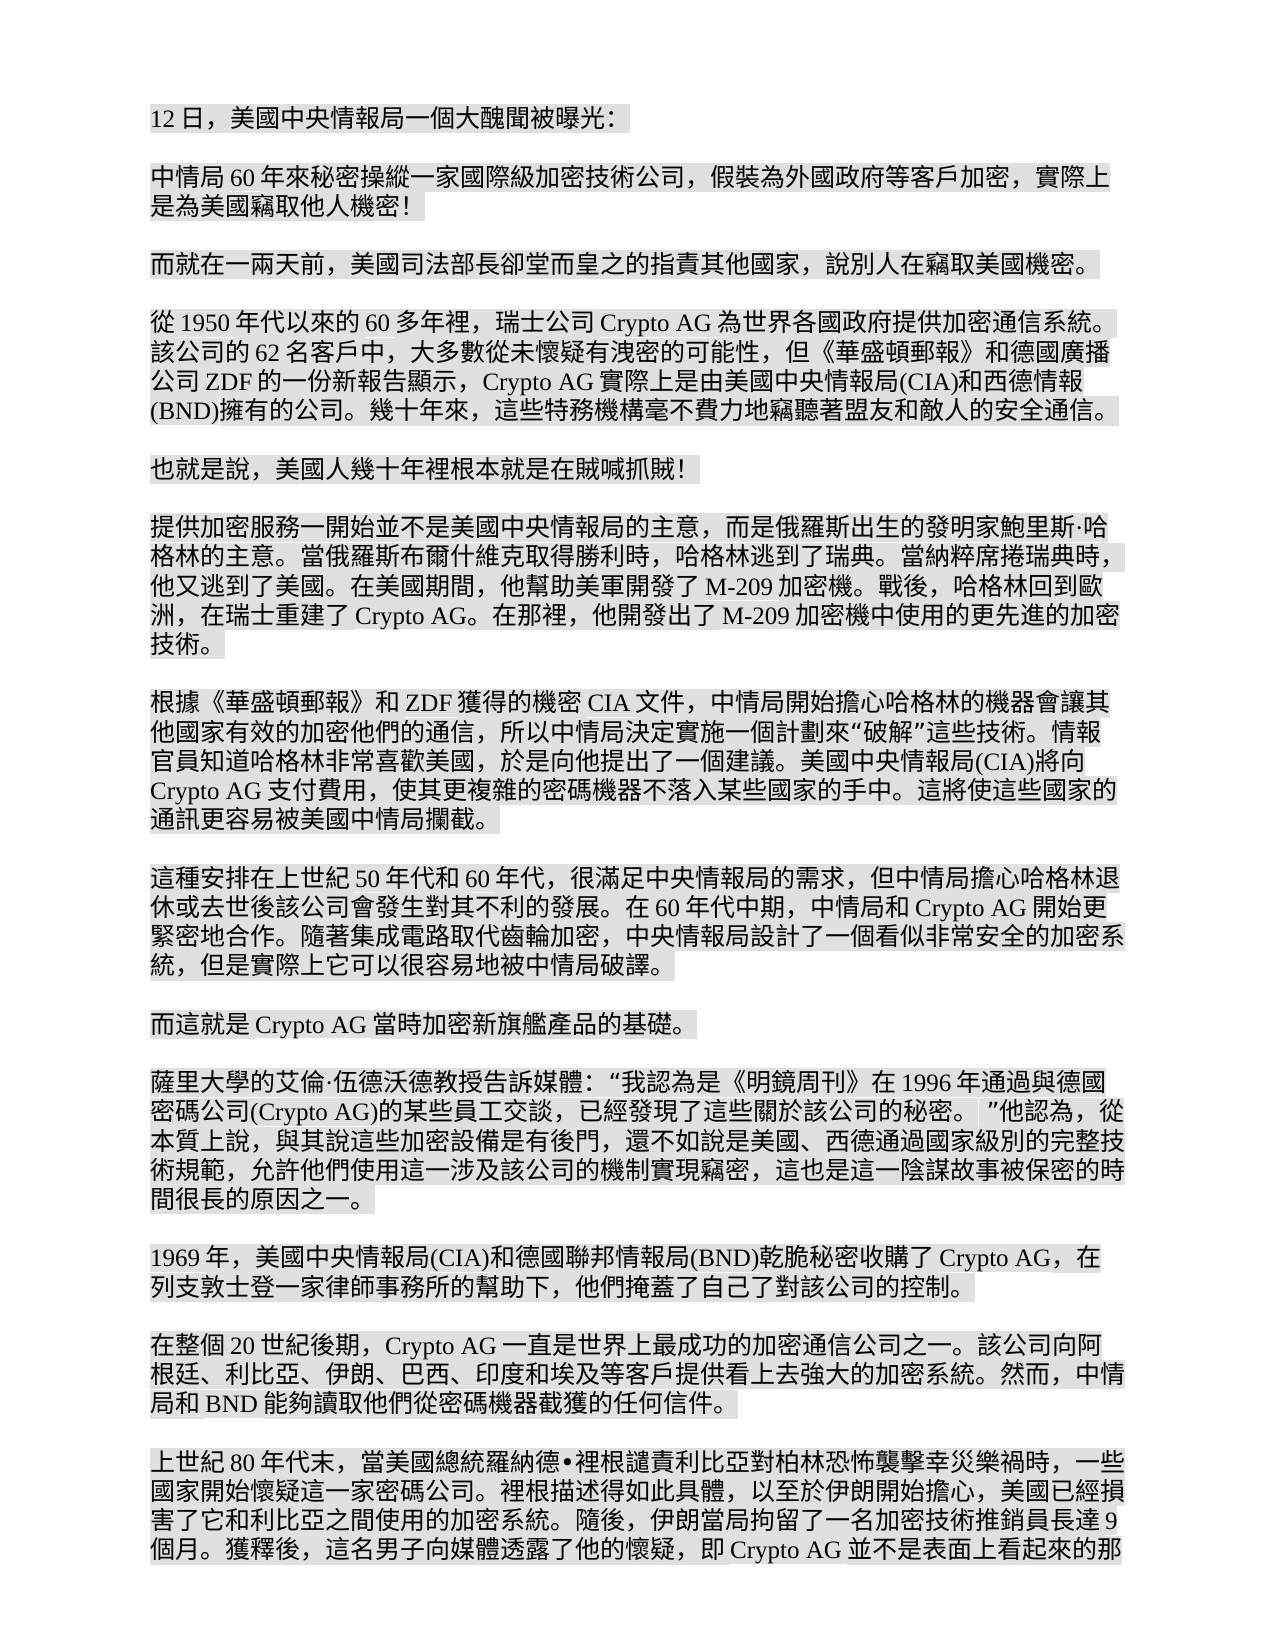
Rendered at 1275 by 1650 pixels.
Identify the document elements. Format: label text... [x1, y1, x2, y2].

text 12日，美國中央情報局一個大醜聞被曝光： 中情局60年來秘密操縱一家國際級加密技術公司，假裝為外國政府等客戶加密，實際上是為美國竊取他人機密！ 而就在一兩天前，美國司法部長卻堂而皇之的指責其他國家，說別人在竊取美國機密。 從1950年代以來的60多年裡，瑞士公司Crypto AG為世界各國政府提供加密通信系統。該公司的62名客戶中，大多數從未懷疑有洩密的可能性，但《華盛頓郵報》和德國廣播公司ZDF的一份新報告顯示，Crypto AG實際上是由美國中央情報局(CIA)和西德情報(BND)擁有的公司。幾十年來，這些特務機構毫不費力地竊聽著盟友和敵人的安全通信。 也就是說，美國人幾十年裡根本就是在賊喊抓賊！ 提供加密服務一開始並不是美國中央情報局的主意，而是俄羅斯出生的發明家鮑里斯·哈格林的主意。當俄羅斯布爾什維克取得勝利時，哈格林逃到了瑞典。當納粹席捲瑞典時，他又逃到了美國。在美國期間，他幫助美軍開發了M-209加密機。戰後，哈格林回到歐洲，在瑞士重建了Crypto AG。在那裡，他開發出了M-209加密機中使用的更先進的加密技術。 根據《華盛頓郵報》和ZDF獲得的機密CIA文件，中情局開始擔心哈格林的機器會讓其他國家有效的加密他們的通信，所以中情局決定實施一個計劃來“破解”這些技術。情報官員知道哈格林非常喜歡美國，於是向他提出了一個建議。美國中央情報局(CIA)將向Crypto AG支付費用，使其更複雜的密碼機器不落入某些國家的手中。這將使這些國家的通訊更容易被美國中情局攔截。 這種安排在上世紀50年代和60年代，很滿足中央情報局的需求，但中情局擔心哈格林退休或去世後該公司會發生對其不利的發展。在60年代中期，中情局和Crypto AG開始更緊密地合作。隨著集成電路取代齒輪加密，中央情報局設計了一個看似非常安全的加密系統，但是實際上它可以很容易地被中情局破譯。 而這就是Crypto AG當時加密新旗艦產品的基礎。 薩里大學的艾倫·伍德沃德教授告訴媒體：“我認為是《明鏡周刊》在1996年通過與德國密碼公司(Crypto AG)的某些員工交談，已經發現了這些關於該公司的秘密。 ”他認為，從本質上說，與其說這些加密設備是有後門，還不如說是美國、西德通過國家級別的完整技術規範，允許他們使用這一涉及該公司的機制實現竊密，這也是這一陰謀故事被保密的時間很長的原因之一。 1969年，美國中央情報局(CIA)和德國聯邦情報局(BND)乾脆秘密收購了Crypto AG，在列支敦士登一家律師事務所的幫助下，他們掩蓋了自己了對該公司的控制。 在整個20世紀後期，Crypto AG一直是世界上最成功的加密通信公司之一。該公司向阿根廷、利比亞、伊朗、巴西、印度和埃及等客戶提供看上去強大的加密系統。然而，中情局和BND能夠讀取他們從密碼機器截獲的任何信件。 上世紀80年代末，當美國總統羅納德•裡根譴責利比亞對柏林恐怖襲擊幸災樂禍時，一些國家開始懷疑這一家密碼公司。裡根描述得如此具體，以至於伊朗開始擔心，美國已經損害了它和利比亞之間使用的加密系統。隨後，伊朗當局拘留了一名加密技術推銷員長達9個月。獲釋後，這名男子向媒體透露了他的懷疑，即Crypto AG並不是表面上看起來的那 [150, 75, 1125, 1565]
